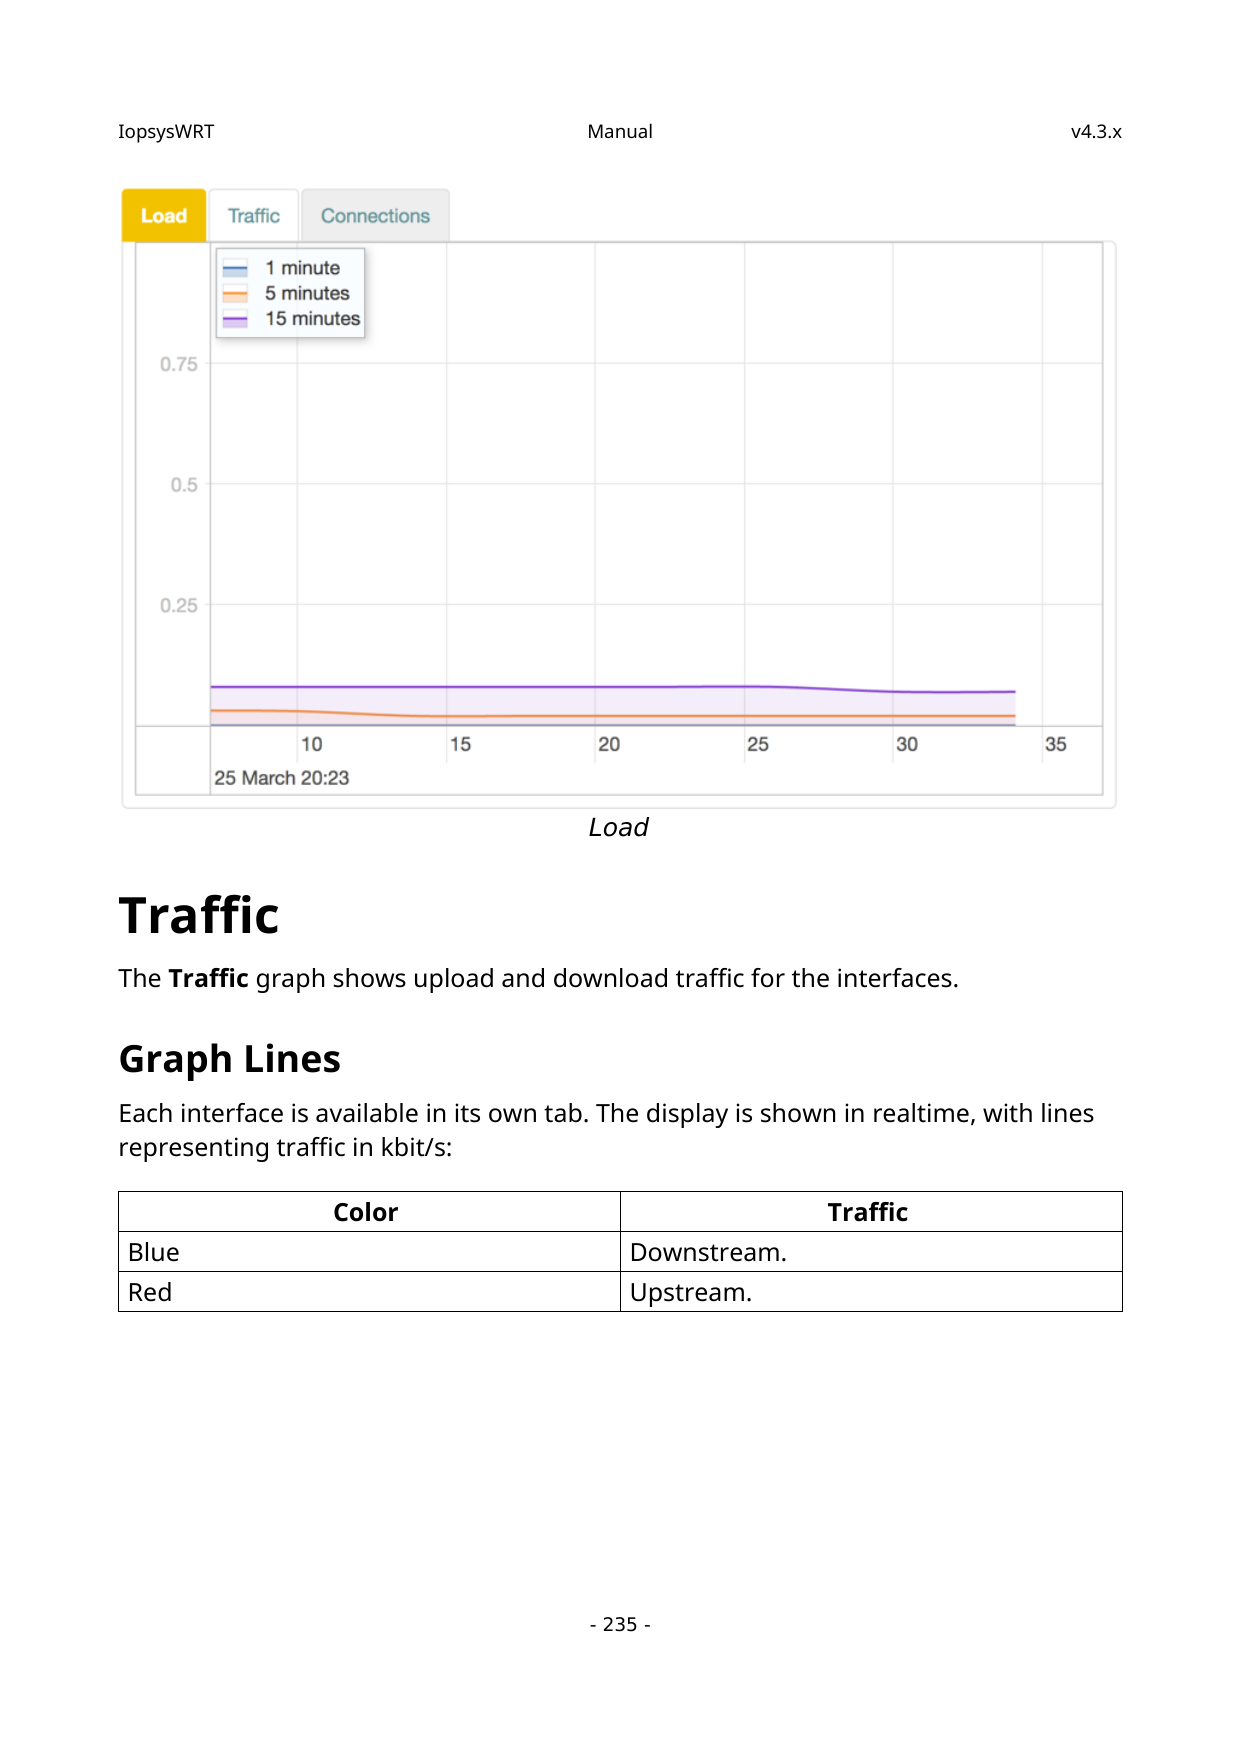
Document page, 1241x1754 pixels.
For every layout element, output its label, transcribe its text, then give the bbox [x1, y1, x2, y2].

table_cell Blue [119, 1232, 620, 1271]
text Load [118, 814, 1122, 843]
table_cell Red [119, 1272, 620, 1311]
subtitle Traffic [118, 880, 1122, 948]
table_cell Upstream. [621, 1272, 1122, 1311]
text Each interface is available in its own tab. The display is shown in realtime, with lines representing traffic in kbit/s: [118, 1096, 1122, 1164]
subtitle Graph Lines [118, 1032, 1122, 1083]
table_header Traffic [621, 1192, 1122, 1231]
table_cell Downstream. [621, 1232, 1122, 1271]
picture [118, 185, 1123, 814]
table_header Color [119, 1192, 620, 1231]
text The Traffic graph shows upload and download traffic for the interfaces. [118, 961, 1122, 995]
